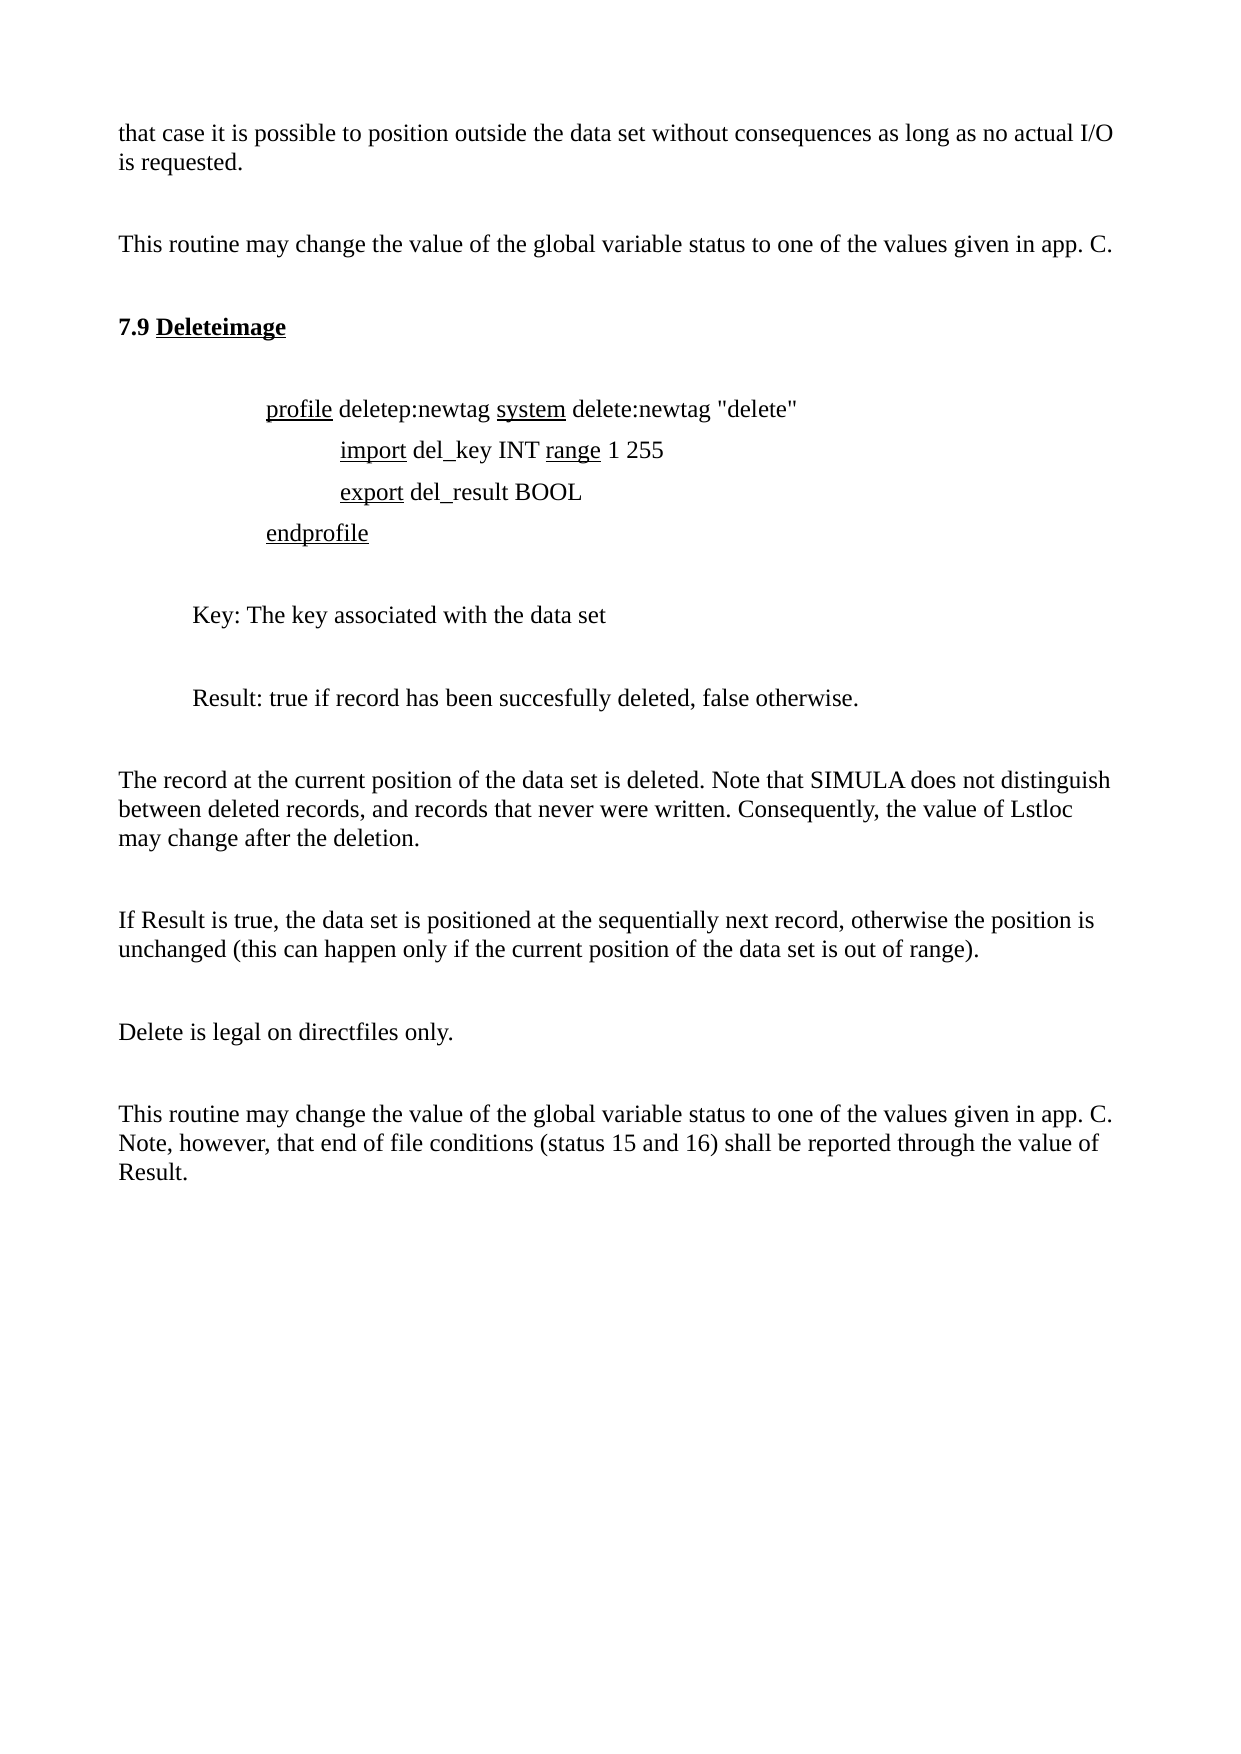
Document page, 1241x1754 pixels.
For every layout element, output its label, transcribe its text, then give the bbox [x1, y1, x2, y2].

text Result: true if record has been succesfully deleted, false otherwise. [118, 683, 1122, 712]
text endprofile [118, 518, 1122, 547]
text import del_key INT range 1 255 [118, 436, 1122, 464]
text that case it is possible to position outside the data set without consequences as long as no actual I/O is requested. [118, 118, 1122, 176]
text The record at the current position of the data set is deleted. Note that SIMULA does not distinguish between deleted records, and records that never were written. Consequently, the value of Lstloc may change after the deletion. [118, 766, 1122, 852]
text Delete is legal on directfiles only. [118, 1017, 1122, 1046]
text This routine may change the value of the global variable status to one of the values given in app. C. Note, however, that end of file conditions (status 15 and 16) shall be reported through the value of Result. [118, 1099, 1122, 1186]
text This routine may change the value of the global variable status to one of the values given in app. C. [118, 229, 1122, 258]
text export del_result BOOL [118, 477, 1122, 506]
text 7.9 Deleteimage [118, 312, 1122, 341]
text Key: The key associated with the data set [118, 601, 1122, 629]
text If Result is true, the data set is positioned at the sequentially next record, otherwise the position is unchanged (this can happen only if the current position of the data set is out of range). [118, 906, 1122, 963]
text profile deletep:newtag system delete:newtag "delete" [118, 394, 1122, 423]
